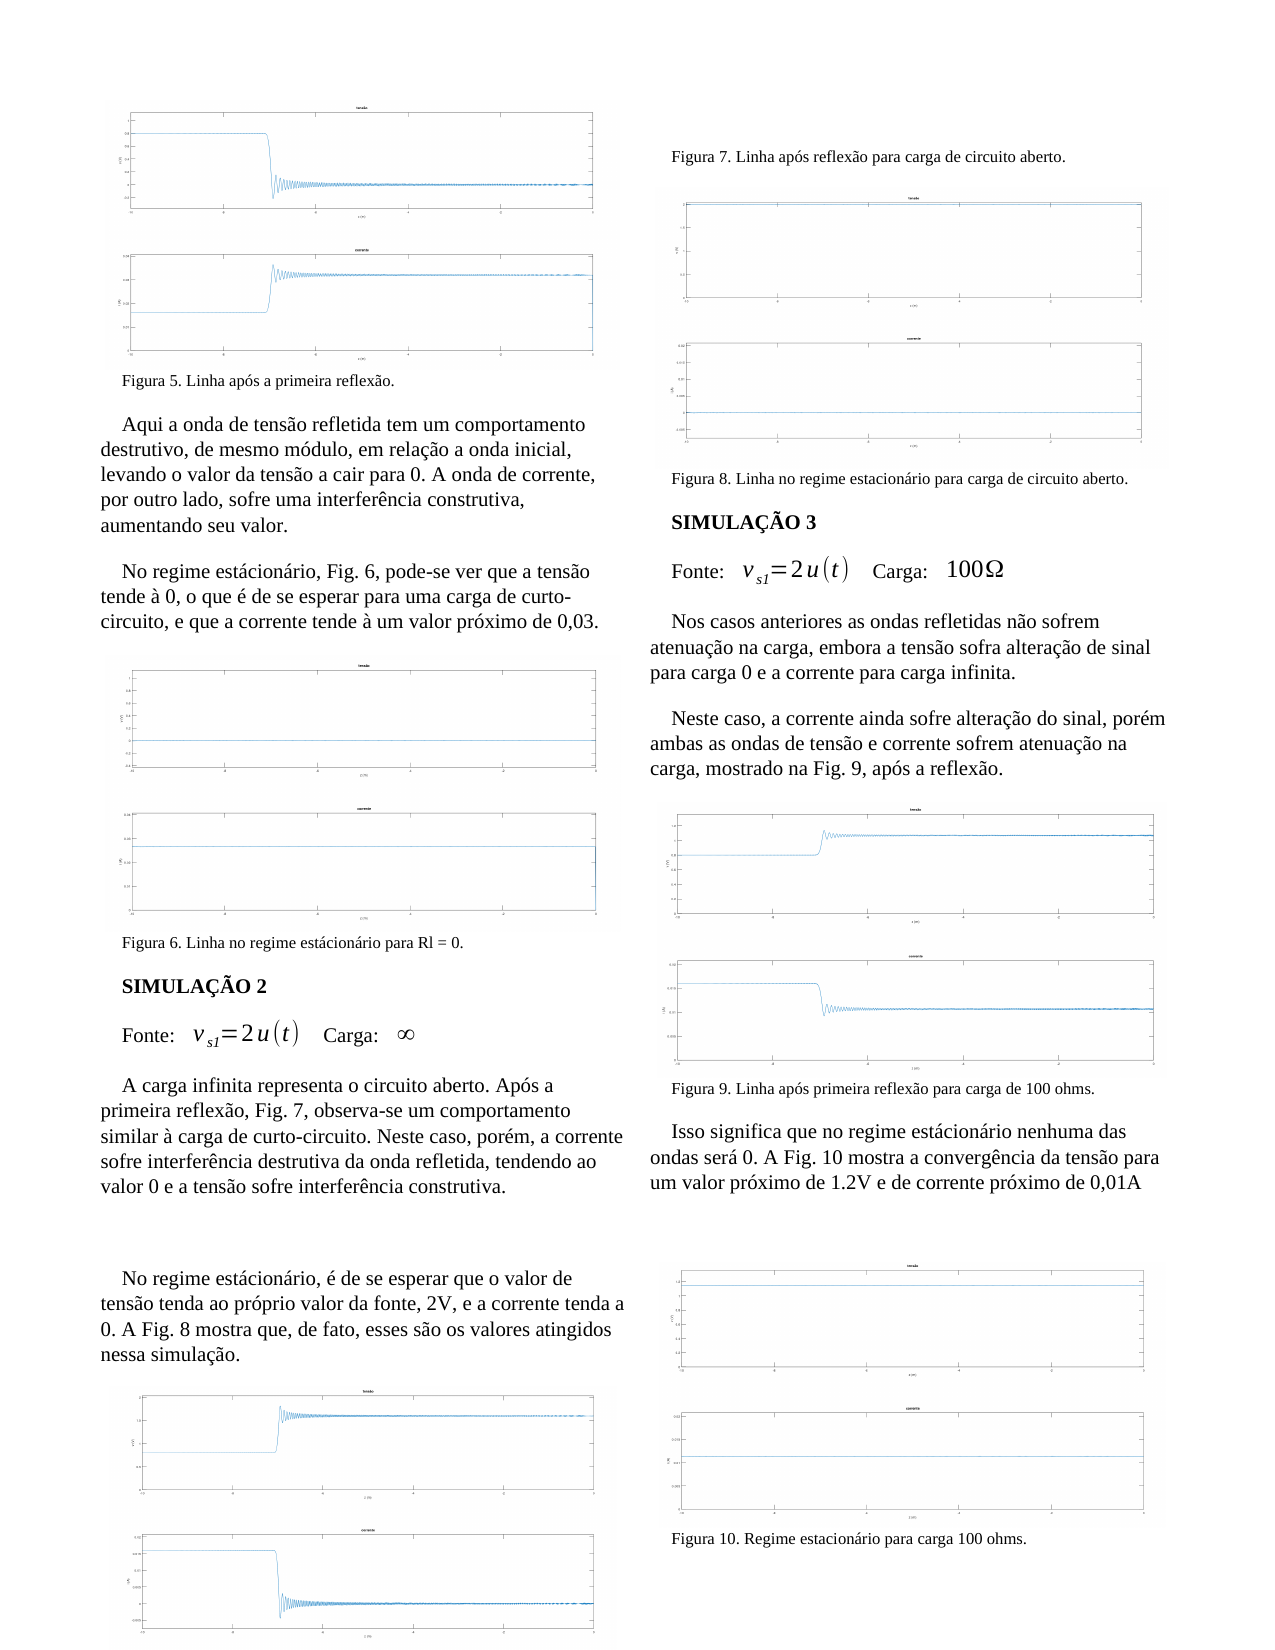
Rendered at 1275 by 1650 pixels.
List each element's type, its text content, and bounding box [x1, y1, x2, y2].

text Figura 8. Linha no regime estacionário para carga de circuito aberto. [650, 187, 1174, 488]
text Fonte: Carga: [100, 1020, 625, 1051]
text Figura 6. Linha no regime estácionário para Rl = 0. [100, 655, 625, 952]
text No regime estácionário, é de se esperar que o valor de tensão tenda ao próprio valor da fonte, 2V, e a corrente tenda a 0. A Fig. 8 mostra que, de fato, esses são os valores atingidos nessa simulação. [100, 1266, 625, 1366]
text Fonte: Carga: [650, 556, 1174, 587]
text Aqui a onda de tensão refletida tem um comportamento destrutivo, de mesmo módulo, em relação a onda inicial, levando o valor da tensão a cair para 0. A onda de corrente, por outro lado, sofre uma interferência construtiva, aumentando seu valor. [100, 412, 625, 537]
picture [655, 187, 1170, 469]
text Neste caso, a corrente ainda sofre alteração do sinal, porém ambas as ondas de tensão e corrente sofrem atenuação na carga, mostrado na Fig. 9, após a reflexão. [650, 706, 1174, 780]
text Figura 7. Linha após reflexão para carga de circuito aberto. [650, 146, 1174, 166]
text Figura 5. Linha após a primeira reflexão. [100, 370, 625, 390]
text Nos casos anteriores as ondas refletidas não sofrem atenuação na carga, embora a tensão sofra alteração de sinal para carga 0 e a corrente para carga infinita. [650, 609, 1174, 684]
picture [658, 1262, 1166, 1528]
text SIMULAÇÃO 3 [650, 510, 1174, 534]
text Figura 9. Linha após primeira reflexão para carga de 100 ohms. [650, 802, 1174, 1098]
text No regime estácionário, Fig. 6, pode-se ver que a tensão tende à 0, o que é de se esperar para uma carga de curto-circuito, e que a corrente tende à um valor próximo de 0,03. [100, 558, 625, 633]
text Isso significa que no regime estácionário nenhuma das ondas será 0. A Fig. 10 mostra a convergência da tensão para um valor próximo de 1.2V e de corrente próximo de 0,01A [650, 1119, 1174, 1194]
text Figura 10. Regime estacionário para carga 100 ohms. [650, 1262, 1174, 1548]
picture [105, 100, 621, 370]
picture [657, 802, 1168, 1078]
text A carga infinita representa o circuito aberto. Após a primeira reflexão, Fig. 7, observa-se um comportamento similar à carga de curto-circuito. Neste caso, porém, a corrente sofre interferência destrutiva da onda refletida, tendendo ao valor 0 e a tensão sofre interferência construtiva. [100, 1073, 625, 1198]
text SIMULAÇÃO 2 [100, 974, 625, 998]
picture [108, 1386, 617, 1650]
picture [104, 655, 621, 932]
